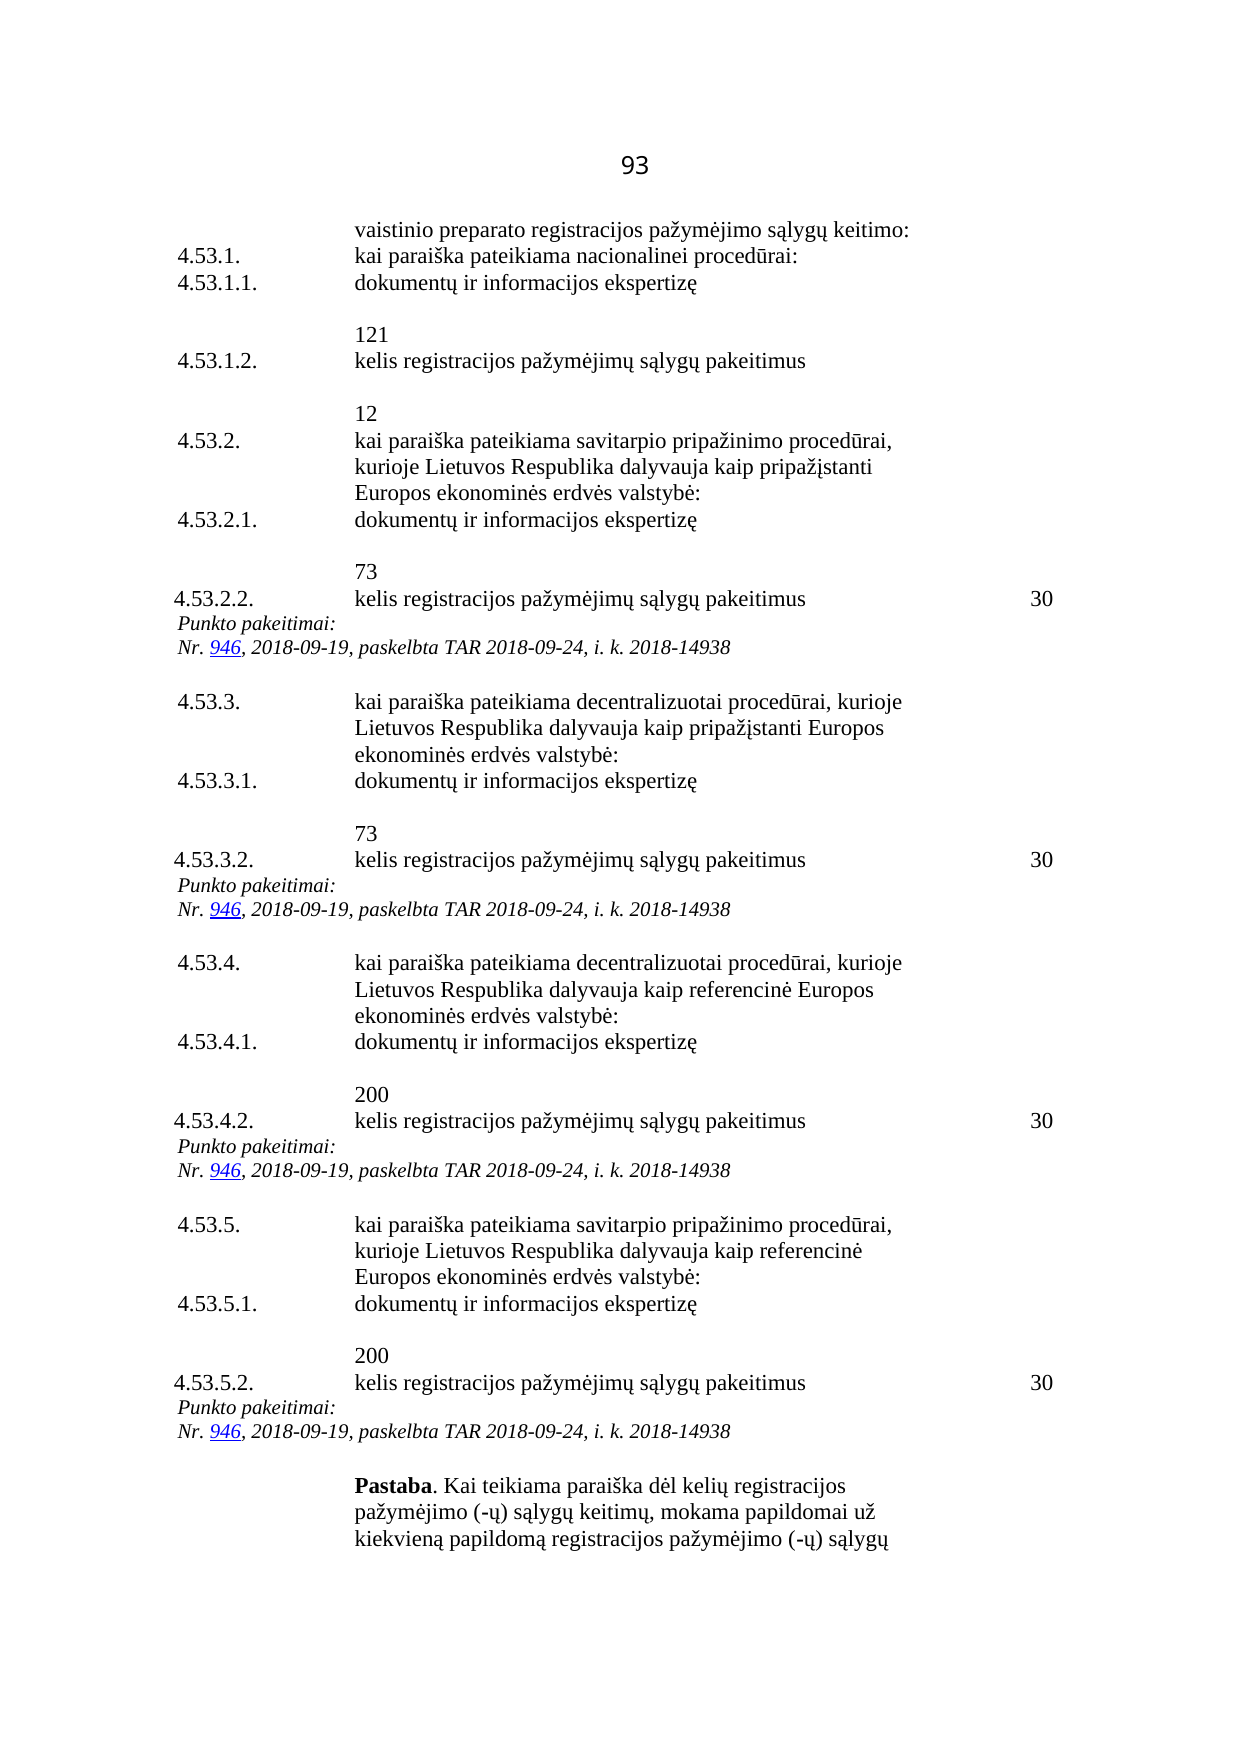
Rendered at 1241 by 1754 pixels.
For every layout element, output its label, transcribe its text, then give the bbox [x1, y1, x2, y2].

text Europos ekonominės erdvės valstybė: [354, 479, 945, 506]
text 4.53.4. kai paraiška pateikiama decentralizuotai procedūrai, kurioje [177, 949, 945, 976]
text kurioje Lietuvos Respublika dalyvauja kaip referencinė [354, 1237, 945, 1263]
text vaistinio preparato registracijos pažymėjimo sąlygų keitimo: [354, 216, 945, 242]
text 4.53.2.2. kelis registracijos pažymėjimų sąlygų pakeitimus 30 [174, 585, 1093, 611]
text ekonominės erdvės valstybė: [354, 1002, 945, 1028]
text 4.53.1.2. kelis registracijos pažymėjimų sąlygų pakeitimus 12 [177, 348, 945, 427]
text Lietuvos Respublika dalyvauja kaip referencinė Europos [354, 976, 945, 1002]
text 4.53.1.1. dokumentų ir informacijos ekspertizę 121 [177, 268, 945, 348]
text 4.53.4.2. kelis registracijos pažymėjimų sąlygų pakeitimus 30 [174, 1107, 1093, 1134]
text 4.53.1. kai paraiška pateikiama nacionalinei procedūrai: [177, 242, 945, 268]
text 4.53.3.1. dokumentų ir informacijos ekspertizę 73 [177, 767, 945, 846]
text Lietuvos Respublika dalyvauja kaip pripažįstanti Europos [354, 714, 945, 741]
text Punkto pakeitimai: [177, 872, 1093, 897]
text 4.53.5.2. kelis registracijos pažymėjimų sąlygų pakeitimus 30 [174, 1369, 1093, 1395]
text 4.53.3.2. kelis registracijos pažymėjimų sąlygų pakeitimus 30 [174, 846, 1093, 872]
text Europos ekonominės erdvės valstybė: [354, 1263, 945, 1290]
text Pastaba. Kai teikiama paraiška dėl kelių registracijos [354, 1472, 945, 1498]
text Nr. 946, 2018-09-19, paskelbta TAR 2018-09-24, i. k. 2018-14938 [177, 1158, 1093, 1182]
text kiekvieną papildomą registracijos pažymėjimo (-ų) sąlygų [354, 1525, 945, 1551]
text 4.53.3. kai paraiška pateikiama decentralizuotai procedūrai, kurioje [177, 688, 945, 714]
text Nr. 946, 2018-09-19, paskelbta TAR 2018-09-24, i. k. 2018-14938 [177, 897, 1093, 921]
text 4.53.4.1. dokumentų ir informacijos ekspertizę 200 [177, 1028, 945, 1107]
text pažymėjimo (-ų) sąlygų keitimų, mokama papildomai už [354, 1498, 945, 1525]
text Punkto pakeitimai: [177, 611, 1093, 635]
text 4.53.2. kai paraiška pateikiama savitarpio pripažinimo procedūrai, [177, 427, 945, 453]
text kurioje Lietuvos Respublika dalyvauja kaip pripažįstanti [354, 453, 945, 479]
text 4.53.5. kai paraiška pateikiama savitarpio pripažinimo procedūrai, [177, 1211, 945, 1237]
text 4.53.2.1. dokumentų ir informacijos ekspertizę 73 [177, 506, 945, 585]
text Punkto pakeitimai: [177, 1395, 1093, 1419]
text Punkto pakeitimai: [177, 1134, 1093, 1158]
text ekonominės erdvės valstybė: [354, 741, 945, 767]
text Nr. 946, 2018-09-19, paskelbta TAR 2018-09-24, i. k. 2018-14938 [177, 1419, 1093, 1443]
text 4.53.5.1. dokumentų ir informacijos ekspertizę 200 [177, 1290, 945, 1369]
text Nr. 946, 2018-09-19, paskelbta TAR 2018-09-24, i. k. 2018-14938 [177, 635, 1093, 659]
